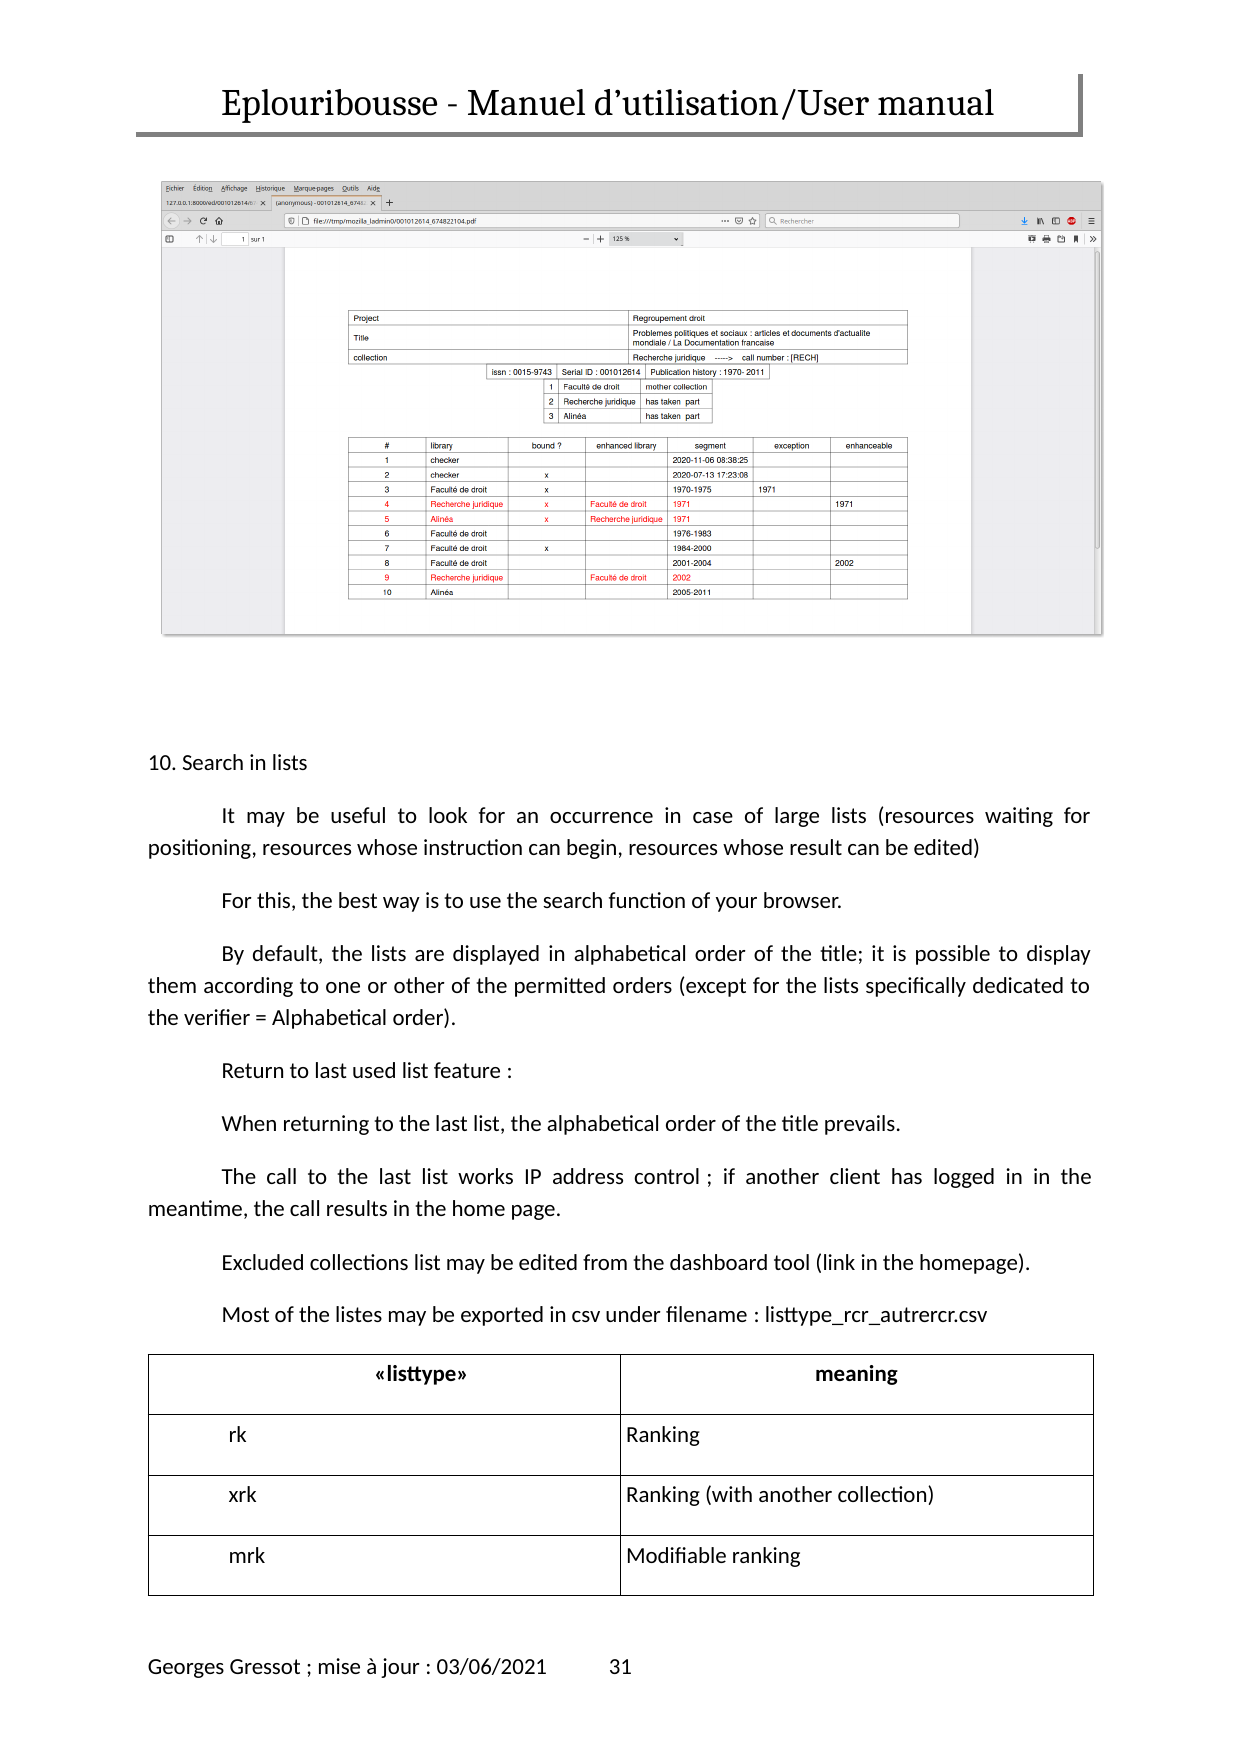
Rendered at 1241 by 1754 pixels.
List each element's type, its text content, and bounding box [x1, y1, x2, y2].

text Most of the listes may be exported in csv under filename : listtype_rcr_autrercr.csv [148, 1301, 1093, 1329]
text When returning to the last list, the alphabetical order of the title prevails. [148, 1109, 1093, 1137]
table_cell xrk [149, 1476, 620, 1535]
table_cell Ranking (with another collection) [621, 1476, 1093, 1535]
table_cell mrk [149, 1536, 620, 1595]
table_cell Ranking [621, 1415, 1093, 1474]
table_header meaning [621, 1355, 1093, 1414]
table_cell rk [149, 1415, 620, 1474]
text For this, the best way is to use the search function of your browser. [148, 886, 1093, 914]
table_cell Modifiable ranking [621, 1536, 1093, 1595]
text 10. Search in lists [148, 748, 1093, 776]
text By default, the lists are displayed in alphabetical order of the title; it is possible to display them according to one or other of the permitted orders (except for the lists specifically dedicated to the verifier = Alphabetical order). [148, 939, 1093, 1031]
text Return to last used list feature : [148, 1056, 1093, 1084]
text The call to the last list works IP address control ; if another client has logged in in the meantime, the call results in the home page. [148, 1162, 1093, 1223]
picture [159, 179, 1105, 638]
text It may be useful to look for an occurrence in case of large lists (resources waiting for positioning, resources whose instruction can begin, resources whose result can be edited) [148, 801, 1093, 861]
text Excluded collections list may be edited from the dashboard tool (link in the homepage). [148, 1248, 1093, 1276]
table_header «listtype» [149, 1355, 620, 1414]
